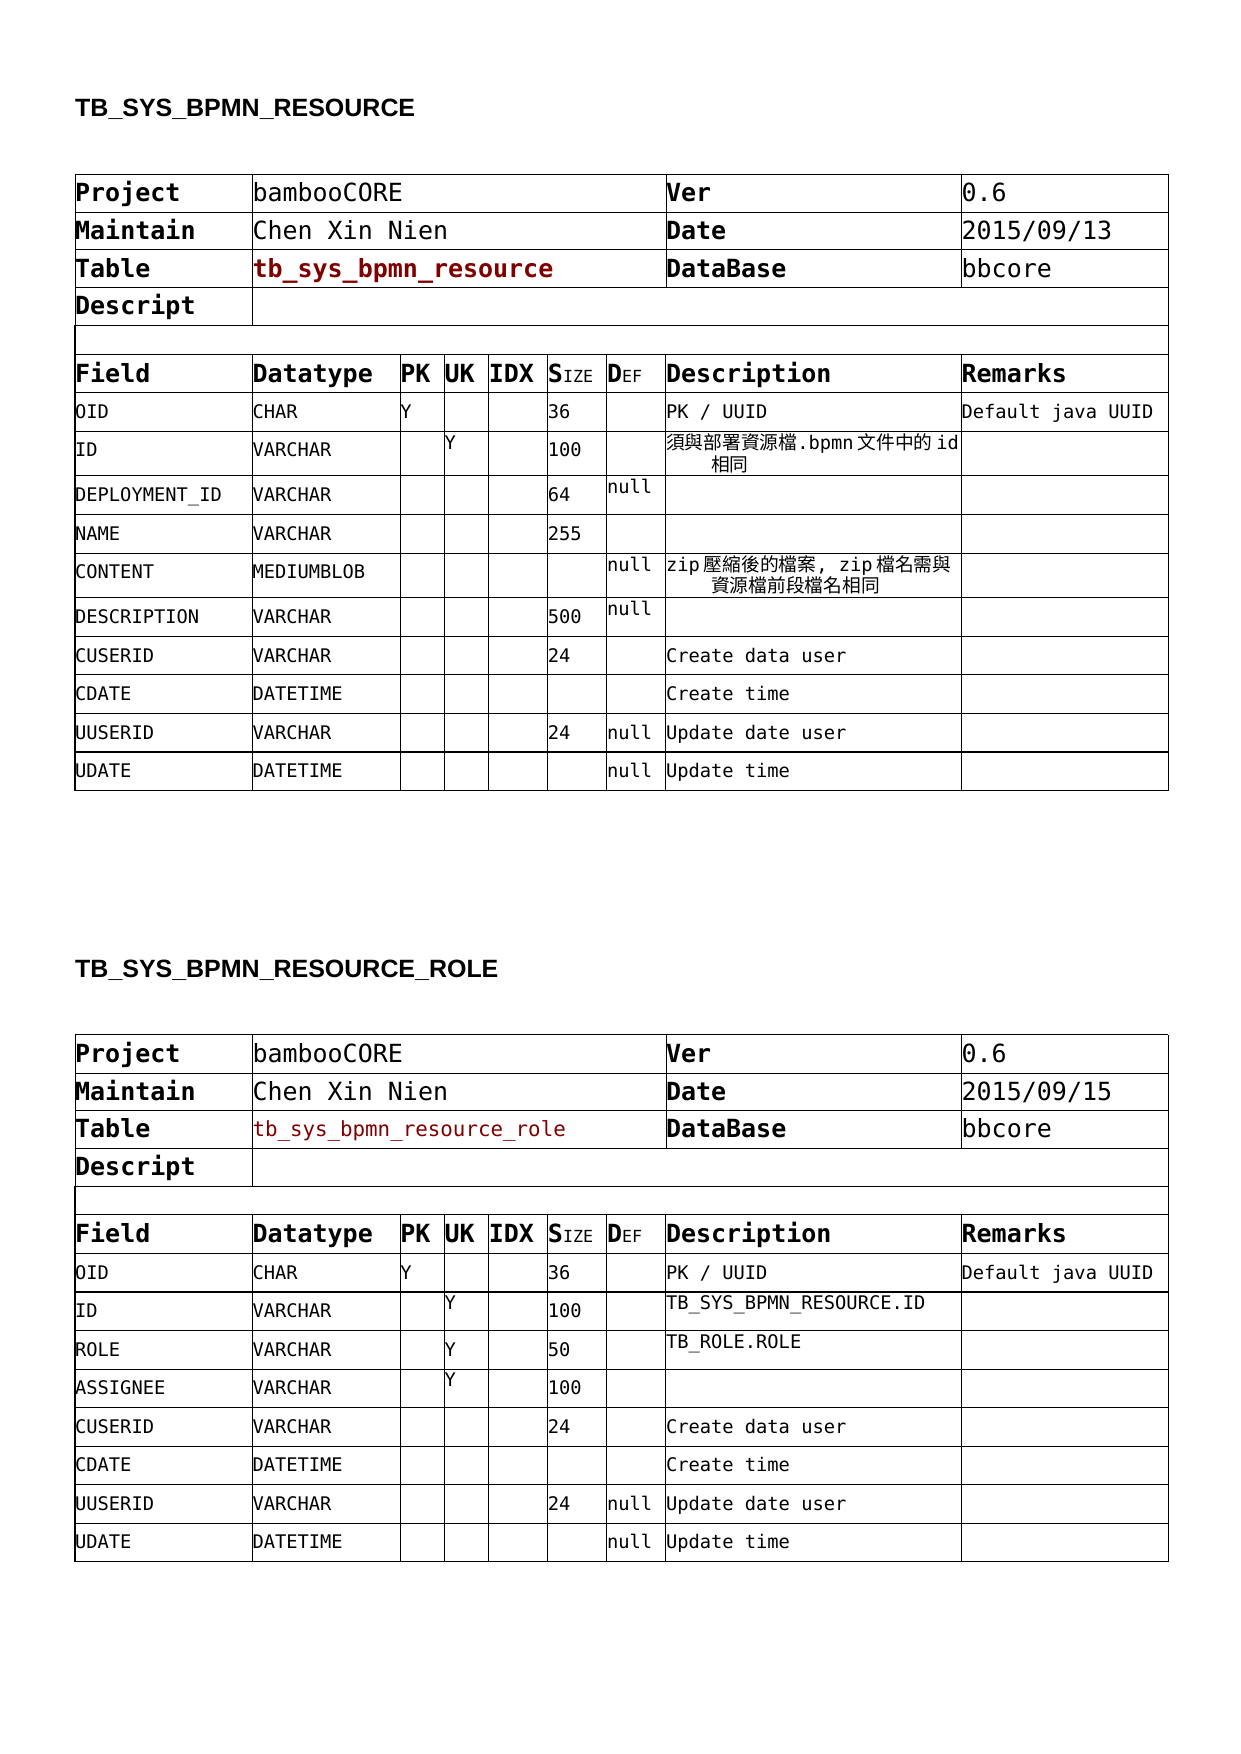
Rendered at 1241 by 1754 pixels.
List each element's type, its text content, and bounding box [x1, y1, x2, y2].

table_cell [401, 1370, 444, 1407]
table_cell Descript [76, 288, 252, 325]
table_cell Y [445, 1331, 488, 1368]
table_cell Datatype [253, 355, 400, 392]
table_cell [445, 675, 488, 713]
table_cell UK [445, 355, 488, 392]
table_cell CDATE [76, 1447, 252, 1484]
table_cell [962, 753, 1168, 790]
table_cell VARCHAR [253, 515, 400, 552]
table_cell VARCHAR [253, 1370, 400, 1407]
table_cell OID [76, 393, 252, 431]
table_cell Field [76, 355, 252, 392]
table_cell null [607, 598, 665, 636]
table_cell [445, 1524, 488, 1561]
table_cell PK / UUID [666, 393, 961, 431]
table_cell 50 [548, 1331, 606, 1368]
table_cell Date [667, 1074, 961, 1110]
table_cell [401, 432, 444, 475]
table_cell ROLE [76, 1331, 252, 1368]
table_cell [401, 1485, 444, 1523]
table_cell [1169, 325, 1181, 353]
table_cell [489, 393, 547, 431]
table_cell PK / UUID [666, 1254, 961, 1291]
table_cell Create time [666, 675, 961, 713]
table_cell [962, 1370, 1168, 1407]
table_cell [548, 675, 606, 713]
table_cell [401, 637, 444, 674]
table_cell [76, 326, 1168, 353]
table_cell bbcore [962, 250, 1168, 287]
table_cell [489, 1447, 547, 1484]
table_cell VARCHAR [253, 637, 400, 674]
table_cell [1169, 514, 1181, 552]
table_header bambooCORE [253, 1035, 666, 1072]
table_cell [962, 432, 1168, 475]
table_cell DEPLOYMENT_ID [76, 476, 252, 514]
table_cell 24 [548, 637, 606, 674]
table_header bambooCORE [253, 175, 666, 212]
table_cell null [607, 714, 665, 751]
table_header [1168, 1034, 1172, 1072]
table_cell [548, 554, 606, 597]
table_cell [548, 1524, 606, 1561]
table_cell [607, 393, 665, 431]
table_cell [1169, 1446, 1181, 1484]
table_cell Y [445, 1293, 488, 1330]
table_cell null [607, 753, 665, 790]
table_cell ASSIGNEE [76, 1370, 252, 1407]
table_cell Update date user [666, 1485, 961, 1523]
table_cell [1175, 287, 1181, 325]
table_cell Chen Xin Nien [253, 213, 666, 249]
table_cell null [607, 554, 665, 597]
table_cell UDATE [76, 753, 252, 790]
subtitle TB_SYS_BPMN_RESOURCE [75, 89, 1165, 127]
table_cell [1169, 713, 1181, 751]
table_cell [489, 1524, 547, 1561]
table_cell 64 [548, 476, 606, 514]
table_cell DEF [607, 1215, 665, 1253]
table_cell [607, 1447, 665, 1484]
table_cell UUSERID [76, 714, 252, 751]
table_header [1175, 1034, 1181, 1072]
table_cell 255 [548, 515, 606, 552]
table_cell [962, 1293, 1168, 1330]
table_cell tb_sys_bpmn_resource [253, 250, 666, 287]
table_cell [1169, 751, 1181, 790]
table_cell UUSERID [76, 1485, 252, 1523]
table_cell bbcore [962, 1111, 1168, 1148]
table_cell SIZE [548, 1215, 606, 1253]
table_cell [607, 432, 665, 475]
table_cell [1169, 475, 1181, 514]
table_cell Descript [76, 1149, 252, 1186]
table_cell [1169, 1214, 1181, 1253]
table_cell Maintain [76, 213, 252, 249]
table_cell [607, 1331, 665, 1368]
table_cell [445, 714, 488, 751]
table_cell [962, 476, 1168, 514]
table_cell [1169, 1523, 1181, 1561]
table_cell 須與部署資源檔.bpmn文件中的id相同 [666, 432, 961, 475]
table_cell [607, 1408, 665, 1446]
table_cell [962, 554, 1168, 597]
table_cell [253, 1149, 1168, 1186]
table_cell null [607, 1485, 665, 1523]
table_cell UDATE [76, 1524, 252, 1561]
table_header 0.6 [962, 175, 1168, 212]
table_cell [489, 476, 547, 514]
table_cell [1169, 597, 1181, 636]
table_header Project [76, 175, 252, 212]
table_cell Default java UUID [962, 393, 1168, 431]
table_cell Create data user [666, 1408, 961, 1446]
table_cell [489, 1254, 547, 1291]
table_cell [666, 598, 961, 636]
table_cell [607, 515, 665, 552]
table_cell 100 [548, 432, 606, 475]
table_cell [445, 393, 488, 431]
table_cell VARCHAR [253, 432, 400, 475]
table_cell [1169, 354, 1181, 392]
table_cell [1169, 1369, 1181, 1407]
table_cell [445, 598, 488, 636]
table_cell CDATE [76, 675, 252, 713]
table_cell [1169, 431, 1181, 475]
table_cell [401, 1293, 444, 1330]
table_cell Description [666, 1215, 961, 1253]
table_cell [445, 1254, 488, 1291]
table_cell [607, 1293, 665, 1330]
table_cell [1169, 1291, 1181, 1330]
table_cell Update time [666, 753, 961, 790]
table_cell [489, 515, 547, 552]
table_cell 24 [548, 1408, 606, 1446]
table_cell [962, 637, 1168, 674]
table_cell CUSERID [76, 637, 252, 674]
table_cell [401, 598, 444, 636]
table_cell [489, 753, 547, 790]
table_cell OID [76, 1254, 252, 1291]
table_cell [445, 1485, 488, 1523]
table_cell [1175, 1110, 1181, 1148]
table_cell [962, 1485, 1168, 1523]
table_cell [1169, 1330, 1181, 1368]
table_cell NAME [76, 515, 252, 552]
table_cell DataBase [667, 250, 961, 287]
table_cell Maintain [76, 1074, 252, 1110]
table_cell DATETIME [253, 1447, 400, 1484]
table_cell [489, 1408, 547, 1446]
table_cell Y [401, 393, 444, 431]
table_cell [607, 1254, 665, 1291]
table_cell Field [76, 1215, 252, 1253]
table_cell [1175, 212, 1181, 249]
table_cell PK [401, 355, 444, 392]
table_cell [489, 1293, 547, 1330]
table_cell [1169, 392, 1181, 431]
table_cell [445, 476, 488, 514]
table_cell [666, 515, 961, 552]
table_header [1175, 174, 1181, 212]
subtitle TB_SYS_BPMN_RESOURCE_ROLE [75, 950, 1165, 988]
table_cell DATETIME [253, 753, 400, 790]
table_cell tb_sys_bpmn_resource_role [253, 1111, 666, 1148]
table_cell [489, 554, 547, 597]
table_cell VARCHAR [253, 598, 400, 636]
table_cell MEDIUMBLOB [253, 554, 400, 597]
table_cell [607, 675, 665, 713]
table_cell VARCHAR [253, 476, 400, 514]
table_cell [1169, 1407, 1181, 1446]
table_cell VARCHAR [253, 1485, 400, 1523]
table_cell SIZE [548, 355, 606, 392]
table_cell 24 [548, 1485, 606, 1523]
table_cell [962, 515, 1168, 552]
table_cell VARCHAR [253, 1293, 400, 1330]
table_cell [445, 753, 488, 790]
table_cell [489, 432, 547, 475]
table_header 0.6 [962, 1035, 1168, 1072]
table_cell Y [401, 1254, 444, 1291]
table_cell [548, 753, 606, 790]
table_cell 100 [548, 1370, 606, 1407]
table_cell [962, 1331, 1168, 1368]
table_cell Chen Xin Nien [253, 1074, 666, 1110]
table_cell [401, 554, 444, 597]
table_cell [548, 1447, 606, 1484]
table_cell PK [401, 1215, 444, 1253]
table_cell DataBase [667, 1111, 961, 1148]
table_cell [76, 1187, 1168, 1214]
table_cell [401, 753, 444, 790]
table_cell [962, 1447, 1168, 1484]
table_cell Date [667, 213, 961, 249]
table_cell IDX [489, 355, 547, 392]
table_cell 24 [548, 714, 606, 751]
table_cell 2015/09/13 [962, 213, 1168, 249]
table_cell [401, 1447, 444, 1484]
table_cell [1175, 1073, 1181, 1110]
table_cell UK [445, 1215, 488, 1253]
table_cell Remarks [962, 355, 1168, 392]
table_cell null [607, 476, 665, 514]
table_cell ID [76, 432, 252, 475]
table_cell Datatype [253, 1215, 400, 1253]
table_cell [445, 637, 488, 674]
table_cell [401, 1408, 444, 1446]
table_cell [253, 288, 1168, 325]
table_cell [607, 1370, 665, 1407]
table_cell [1169, 636, 1181, 674]
table_cell Create time [666, 1447, 961, 1484]
table_cell IDX [489, 1215, 547, 1253]
table_cell [607, 637, 665, 674]
table_cell CHAR [253, 393, 400, 431]
table_cell [401, 1524, 444, 1561]
table_cell 36 [548, 1254, 606, 1291]
table_cell [489, 637, 547, 674]
table_cell [489, 675, 547, 713]
table_cell DATETIME [253, 675, 400, 713]
table_cell [1175, 1148, 1181, 1186]
table_cell [666, 1370, 961, 1407]
table_cell VARCHAR [253, 1408, 400, 1446]
table_cell VARCHAR [253, 714, 400, 751]
table_cell CUSERID [76, 1408, 252, 1446]
table_cell [401, 714, 444, 751]
table_cell [445, 515, 488, 552]
table_cell [489, 1331, 547, 1368]
table_cell [962, 1408, 1168, 1446]
table_cell VARCHAR [253, 1331, 400, 1368]
table_cell [445, 554, 488, 597]
table_cell [401, 476, 444, 514]
table_cell [401, 515, 444, 552]
table_cell Create data user [666, 637, 961, 674]
table_cell TB_ROLE.ROLE [666, 1331, 961, 1368]
table_cell [962, 1524, 1168, 1561]
table_cell [962, 714, 1168, 751]
table_cell 100 [548, 1293, 606, 1330]
table_cell Default java UUID [962, 1254, 1168, 1291]
table_cell DATETIME [253, 1524, 400, 1561]
table_cell [1169, 1186, 1181, 1214]
table_cell Y [445, 1370, 488, 1407]
table_cell TB_SYS_BPMN_RESOURCE.ID [666, 1293, 961, 1330]
table_header Ver [667, 175, 961, 212]
table_cell [1175, 249, 1181, 287]
table_cell DEF [607, 355, 665, 392]
table_cell [489, 1370, 547, 1407]
table_cell 500 [548, 598, 606, 636]
table_cell [962, 675, 1168, 713]
table_cell Remarks [962, 1215, 1168, 1253]
table_cell null [607, 1524, 665, 1561]
table_cell ID [76, 1293, 252, 1330]
table_cell [1169, 1484, 1181, 1523]
table_cell CHAR [253, 1254, 400, 1291]
table_cell [401, 675, 444, 713]
table_cell [666, 476, 961, 514]
table_cell [489, 1485, 547, 1523]
table_cell [1169, 553, 1181, 597]
table_cell Update time [666, 1524, 961, 1561]
table_cell [445, 1408, 488, 1446]
table_cell Description [666, 355, 961, 392]
table_cell [401, 1331, 444, 1368]
table_cell [1169, 1253, 1181, 1291]
table_cell Update date user [666, 714, 961, 751]
table_cell [489, 714, 547, 751]
table_cell [962, 598, 1168, 636]
table_cell Table [76, 1111, 252, 1148]
table_header Ver [667, 1035, 961, 1072]
table_cell DESCRIPTION [76, 598, 252, 636]
table_cell [489, 598, 547, 636]
table_cell Y [445, 432, 488, 475]
table_cell CONTENT [76, 554, 252, 597]
table_cell zip壓縮後的檔案, zip檔名需與資源檔前段檔名相同 [666, 554, 961, 597]
table_cell 36 [548, 393, 606, 431]
table_cell [1169, 674, 1181, 713]
table_cell 2015/09/15 [962, 1074, 1168, 1110]
table_header Project [76, 1035, 252, 1072]
table_cell [445, 1447, 488, 1484]
table_cell Table [76, 250, 252, 287]
